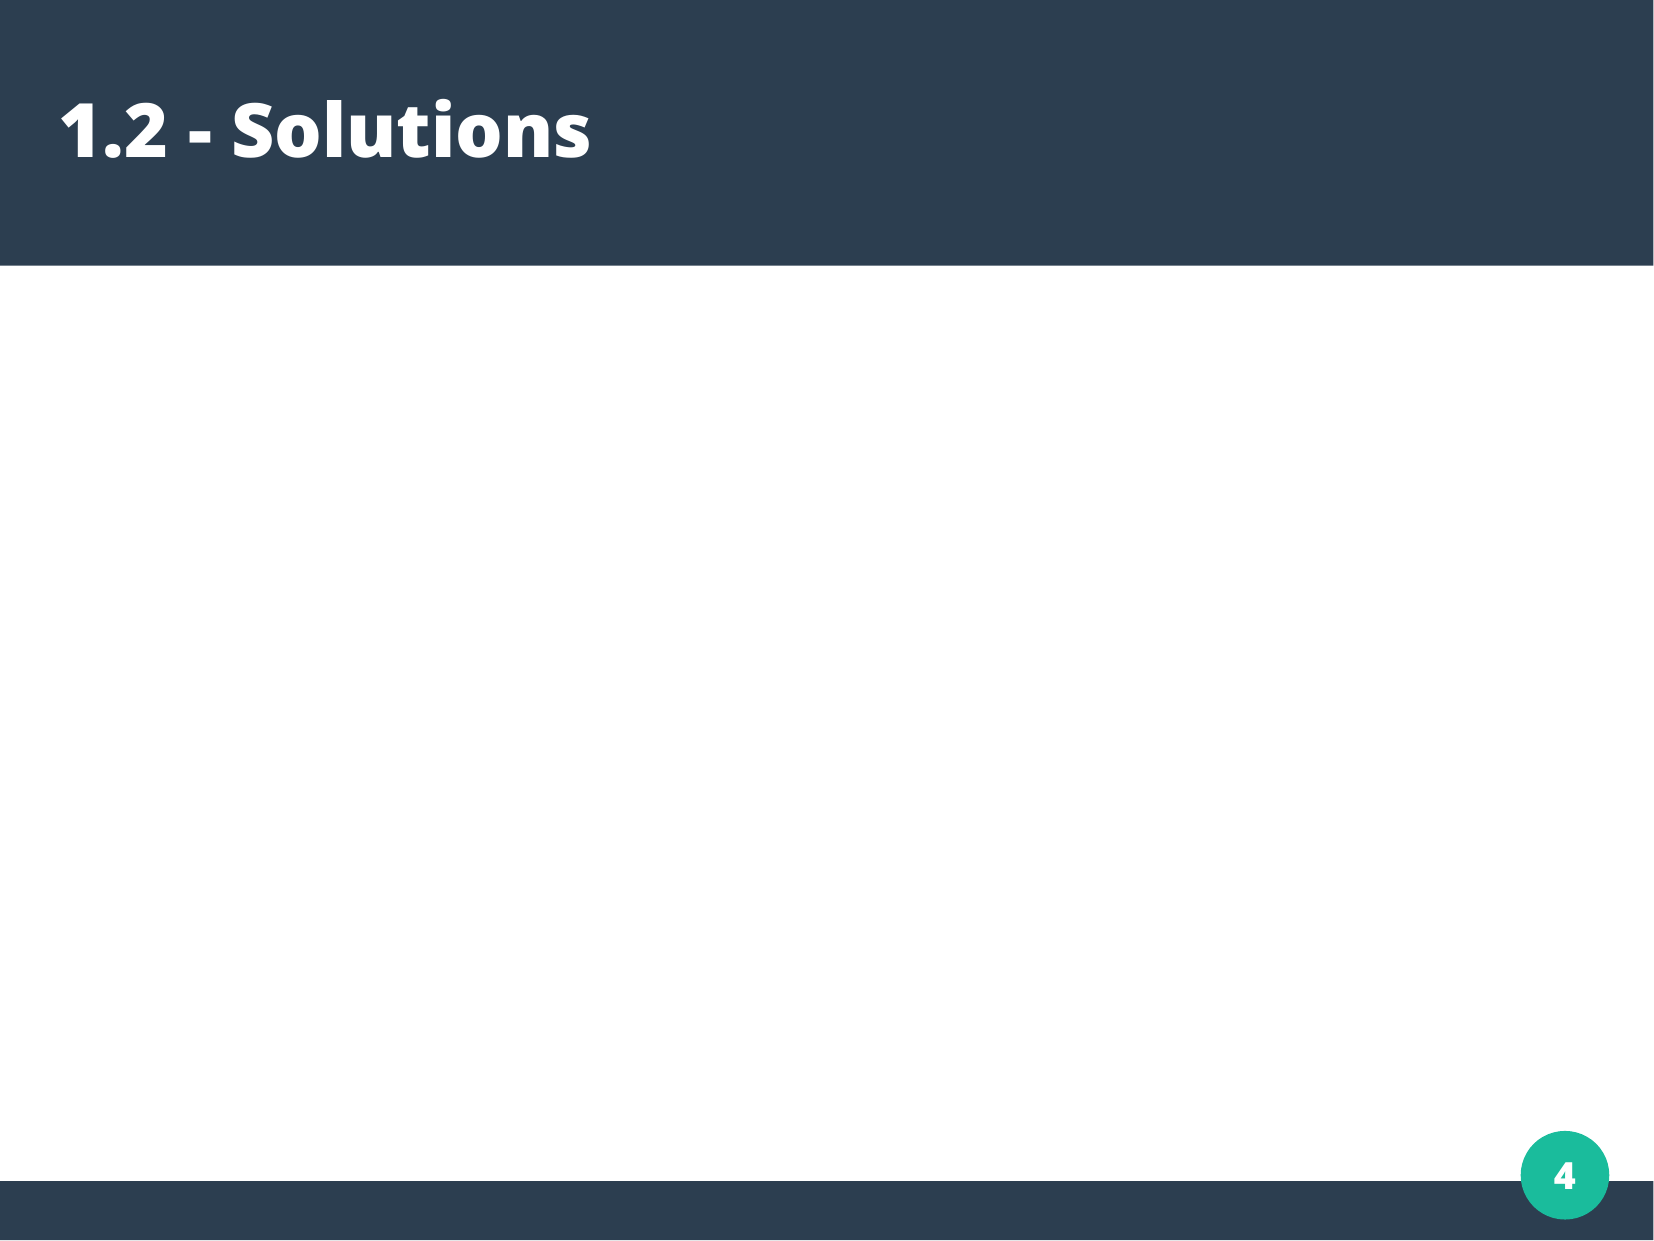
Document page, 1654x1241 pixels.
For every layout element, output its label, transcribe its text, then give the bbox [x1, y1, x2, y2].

title 1.2 - Solutions [59, 49, 1595, 207]
